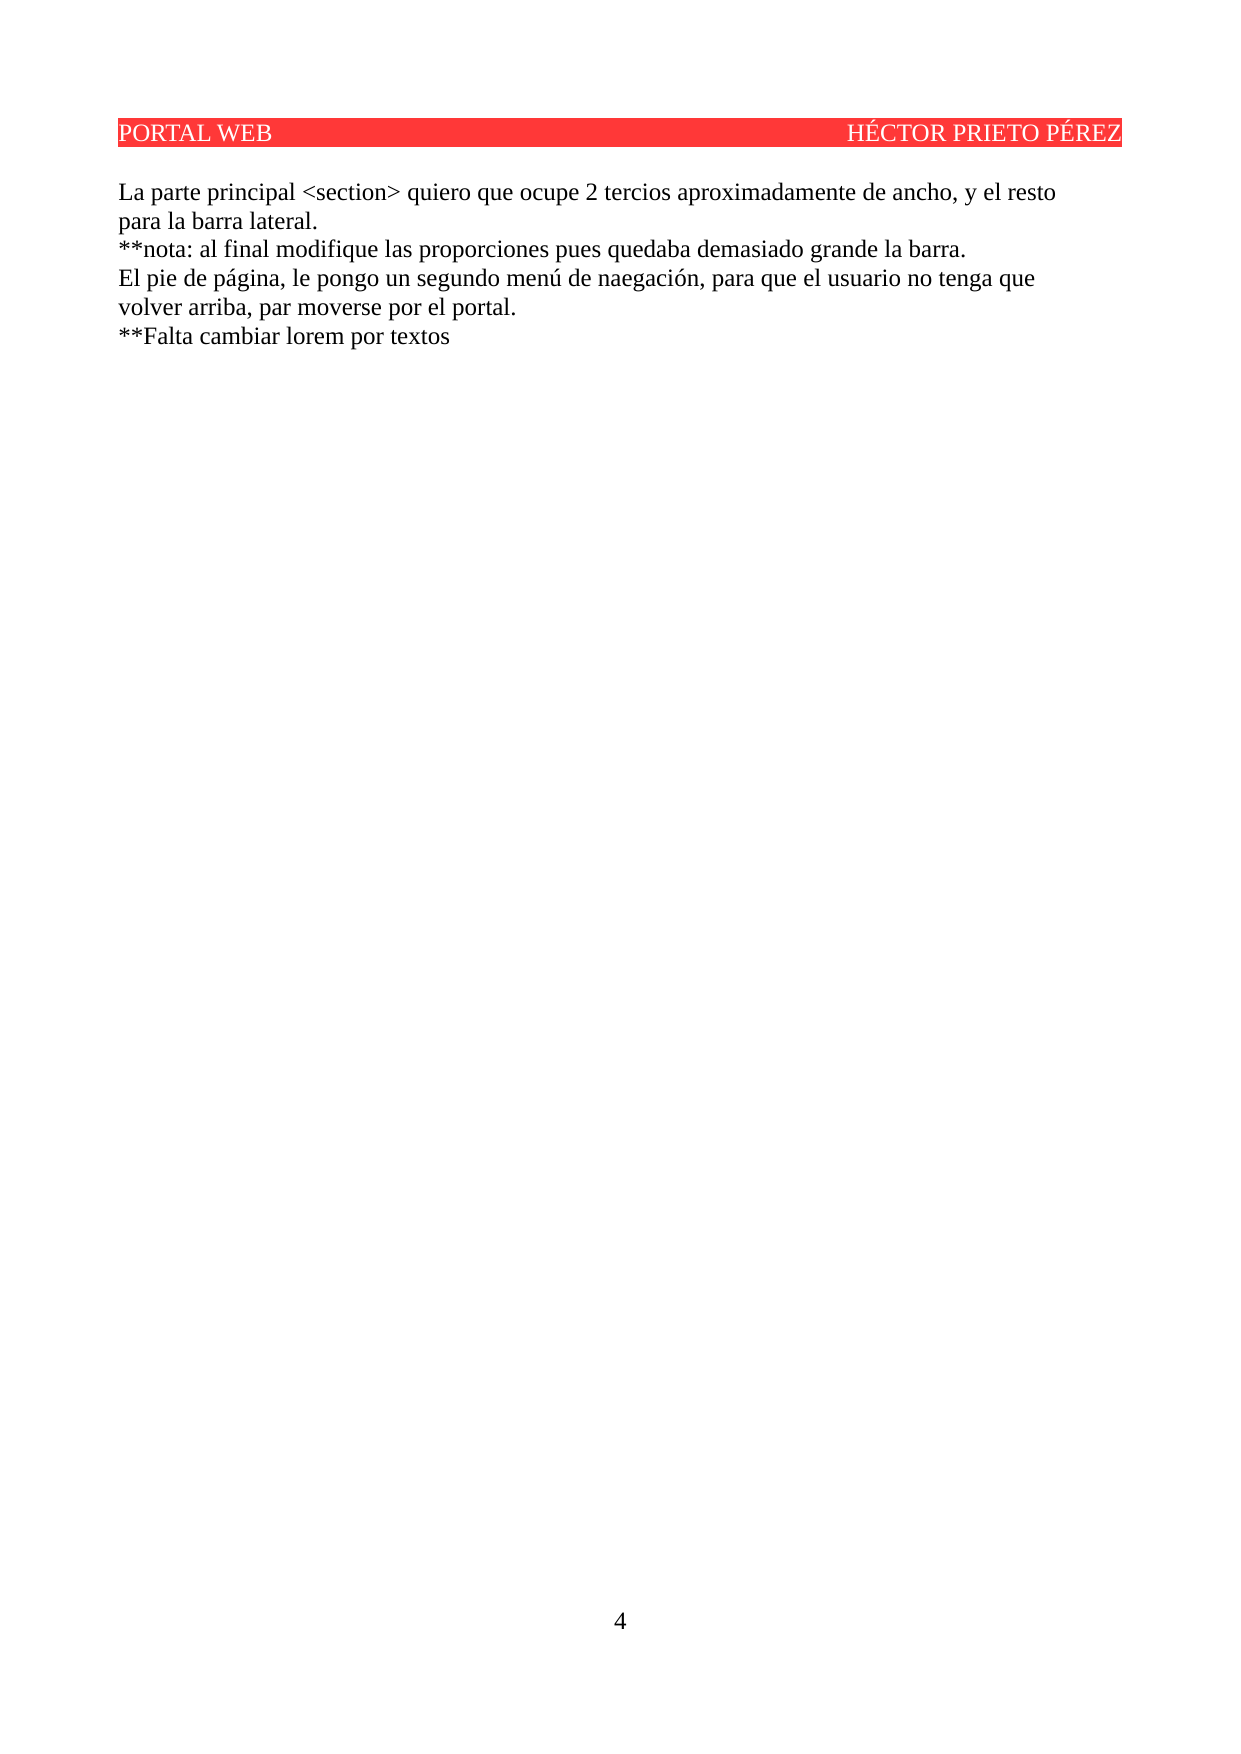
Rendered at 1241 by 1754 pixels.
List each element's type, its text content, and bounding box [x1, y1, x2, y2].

text **Falta cambiar lorem por textos [118, 321, 1122, 349]
text La parte principal <section> quiero que ocupe 2 tercios aproximadamente de ancho, y el resto [118, 177, 1122, 206]
text El pie de página, le pongo un segundo menú de naegación, para que el usuario no tenga que [118, 263, 1122, 292]
text volver arriba, par moverse por el portal. [118, 292, 1122, 321]
text **nota: al final modifique las proporciones pues quedaba demasiado grande la barra. [118, 234, 1122, 263]
text para la barra lateral. [118, 206, 1122, 234]
